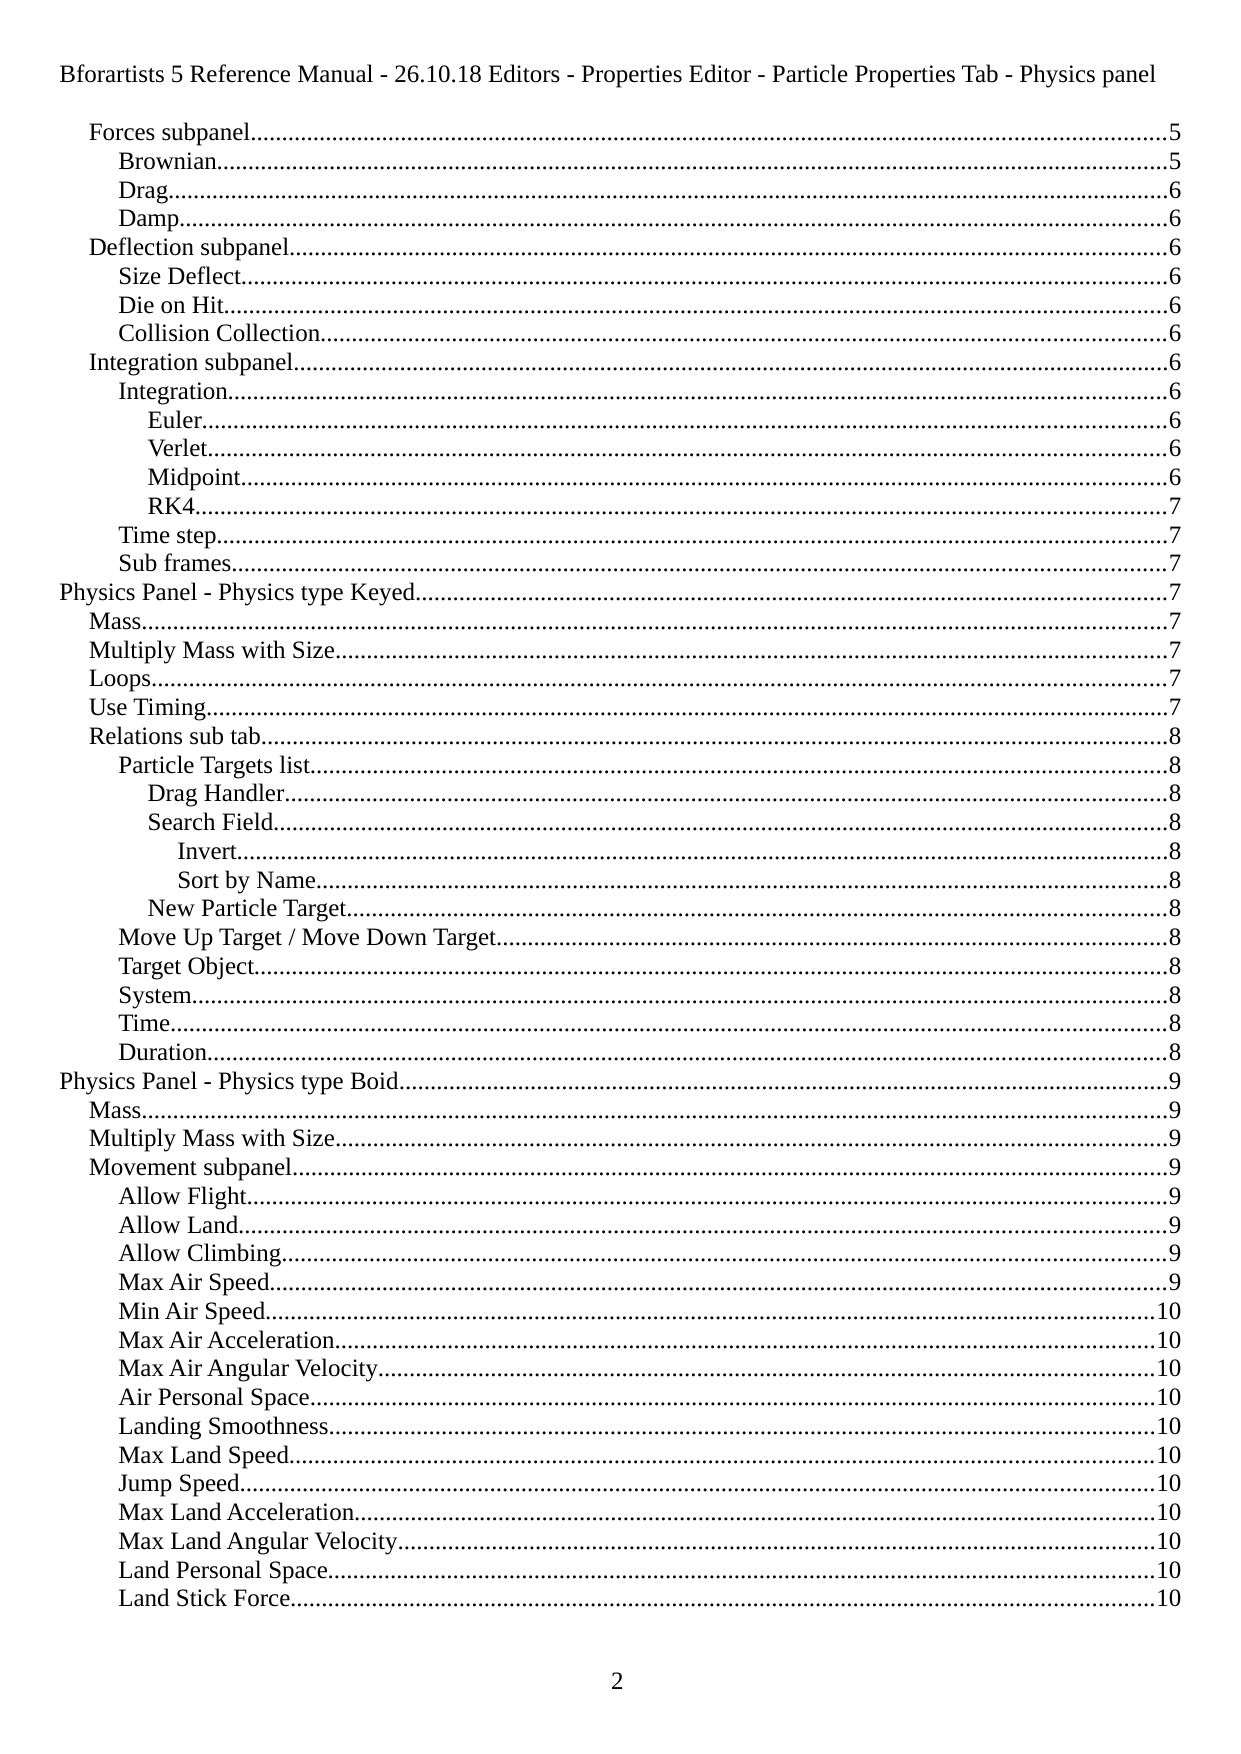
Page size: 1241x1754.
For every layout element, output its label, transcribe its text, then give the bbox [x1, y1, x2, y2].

text Drag 6 [118, 175, 1181, 203]
text Mass 7 [88, 606, 1181, 635]
text Allow Flight 9 [118, 1181, 1181, 1210]
text Move Up Target / Move Down Target 8 [118, 922, 1181, 951]
text Forces subpanel 5 [88, 117, 1181, 146]
text Movement subpanel 9 [88, 1152, 1181, 1181]
text Use Timing 7 [88, 692, 1181, 721]
text Drag Handler 8 [147, 778, 1181, 807]
text Verlet 6 [147, 433, 1181, 462]
text Duration 8 [118, 1037, 1181, 1066]
text Particle Targets list 8 [118, 750, 1181, 778]
text Size Deflect 6 [118, 261, 1181, 290]
text Physics Panel - Physics type Boid 9 [59, 1066, 1181, 1095]
text Deflection subpanel 6 [88, 232, 1181, 261]
text Integration 6 [118, 376, 1181, 405]
text Relations sub tab 8 [88, 721, 1181, 750]
text Jump Speed 10 [118, 1468, 1181, 1497]
text Target Object 8 [118, 951, 1181, 980]
text Midpoint 6 [147, 462, 1181, 491]
text Min Air Speed 10 [118, 1296, 1181, 1325]
text Max Air Angular Velocity 10 [118, 1353, 1181, 1382]
text Time 8 [118, 1008, 1181, 1037]
text Max Land Acceleration 10 [118, 1497, 1181, 1526]
text New Particle Target 8 [147, 893, 1181, 922]
text Search Field 8 [147, 807, 1181, 836]
text Damp 6 [118, 203, 1181, 232]
text Euler 6 [147, 405, 1181, 433]
text Physics Panel - Physics type Keyed 7 [59, 577, 1181, 606]
text Max Land Speed 10 [118, 1440, 1181, 1468]
text Multiply Mass with Size 9 [88, 1123, 1181, 1152]
text Max Air Speed 9 [118, 1267, 1181, 1296]
text Max Land Angular Velocity 10 [118, 1526, 1181, 1555]
text RK4 7 [147, 491, 1181, 520]
text Multiply Mass with Size 7 [88, 635, 1181, 663]
text System 8 [118, 980, 1181, 1008]
text Time step 7 [118, 520, 1181, 548]
text Max Air Acceleration 10 [118, 1325, 1181, 1353]
text Allow Land 9 [118, 1210, 1181, 1238]
text Brownian 5 [118, 146, 1181, 175]
text Land Personal Space 10 [118, 1555, 1181, 1583]
text Mass 9 [88, 1095, 1181, 1123]
text Air Personal Space 10 [118, 1382, 1181, 1411]
text Land Stick Force 10 [118, 1583, 1181, 1612]
text Sort by Name 8 [177, 865, 1181, 893]
text Landing Smoothness 10 [118, 1411, 1181, 1440]
text Collision Collection 6 [118, 318, 1181, 347]
text Invert 8 [177, 836, 1181, 865]
text Die on Hit 6 [118, 290, 1181, 318]
text Sub frames 7 [118, 548, 1181, 577]
text Allow Climbing 9 [118, 1238, 1181, 1267]
text Integration subpanel 6 [88, 347, 1181, 376]
text Loops 7 [88, 663, 1181, 692]
